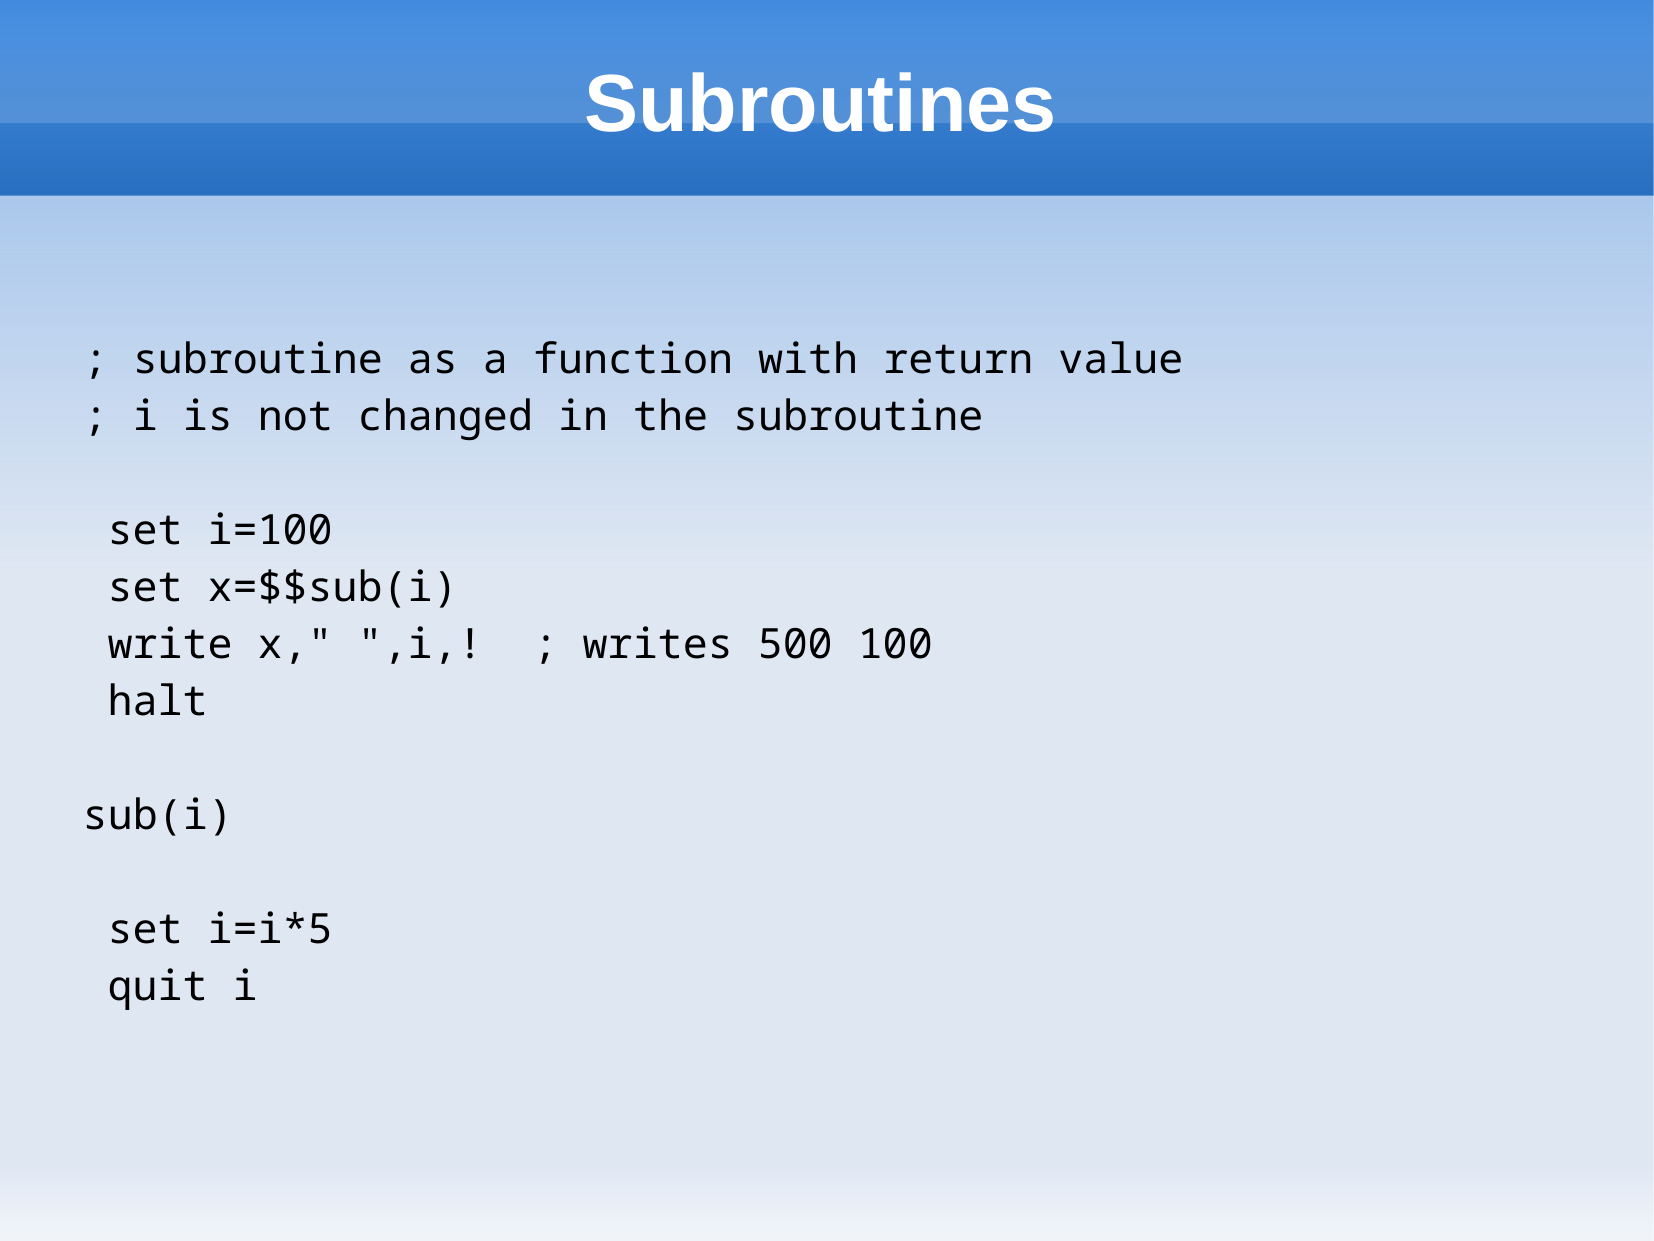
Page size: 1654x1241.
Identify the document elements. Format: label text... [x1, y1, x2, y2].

title Subroutines [76, 0, 1565, 208]
picture [0, 0, 1654, 1241]
subtitle ; subroutine as a function with return value ; i is not changed in the subroutine set i=100 set x=$$sub(i) write x," ",i,! ; writes 500 100 halt sub(i) set i=i*5 quit i [82, 290, 1571, 1109]
